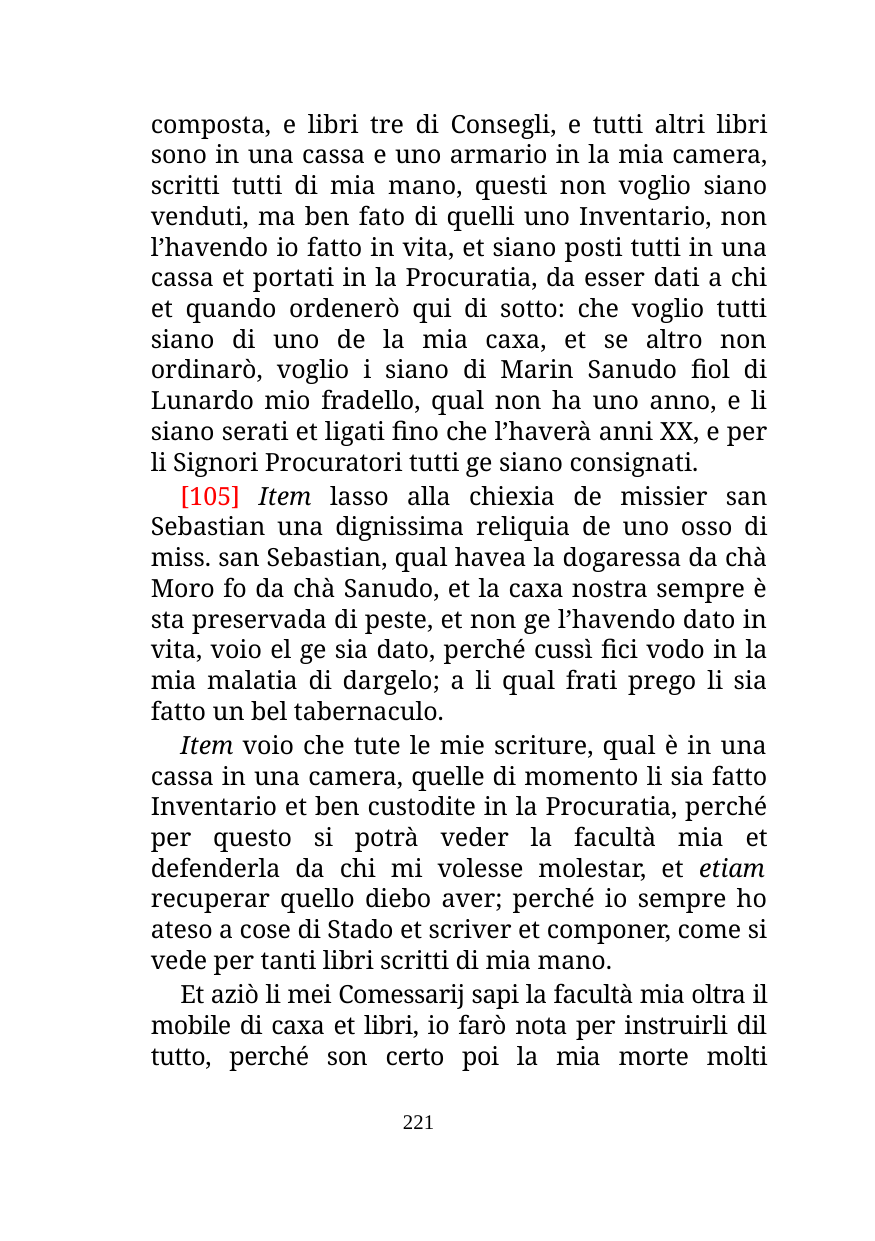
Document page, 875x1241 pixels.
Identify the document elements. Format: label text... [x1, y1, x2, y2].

text Item voio che tute le mie scriture, qual è in una cassa in una camera, quelle di momento li sia fatto Inventario et ben custodite in la Procuratia, perché per questo si potrà veder la facultà mia et defenderla da chi mi volesse molestar, et etiam recuperar quello diebo aver; perché io sempre ho ateso a cose di Stado et scriver et componer, come si vede per tanti libri scritti di mia mano. [151, 727, 768, 977]
text composta, e libri tre di Consegli, e tutti altri libri sono in una cassa e uno armario in la mia camera, scritti tutti di mia mano, questi non voglio siano venduti, ma ben fato di quelli uno Inventario, non l’havendo io fatto in vita, et siano posti tutti in una cassa et portati in la Procuratia, da esser dati a chi et quando ordenerò qui di sotto: che voglio tutti siano di uno de la mia caxa, et se altro non ordinarò, voglio i siano di Marin Sanudo fiol di Lunardo mio fradello, qual non ha uno anno, e li siano serati et ligati fino che l’haverà anni XX, e per li Signori Procuratori tutti ge siano consignati. [151, 106, 768, 478]
text [105] Item lasso alla chiexia de missier san Sebastian una dignissima reliquia de uno osso di miss. san Sebastian, qual havea la dogaressa da chà Moro fo da chà Sanudo, et la caxa nostra sempre è sta preservada di peste, et non ge l’havendo dato in vita, voio el ge sia dato, perché cussì fici vodo in la mia malatia di dargelo; a li qual frati prego li sia fatto un bel tabernaculo. [151, 478, 768, 727]
text Et aziò li mei Comessarij sapi la facultà mia oltra il mobile di caxa et libri, io farò nota per instruirli dil tutto, perché son certo poi la mia morte molti [151, 977, 768, 1072]
